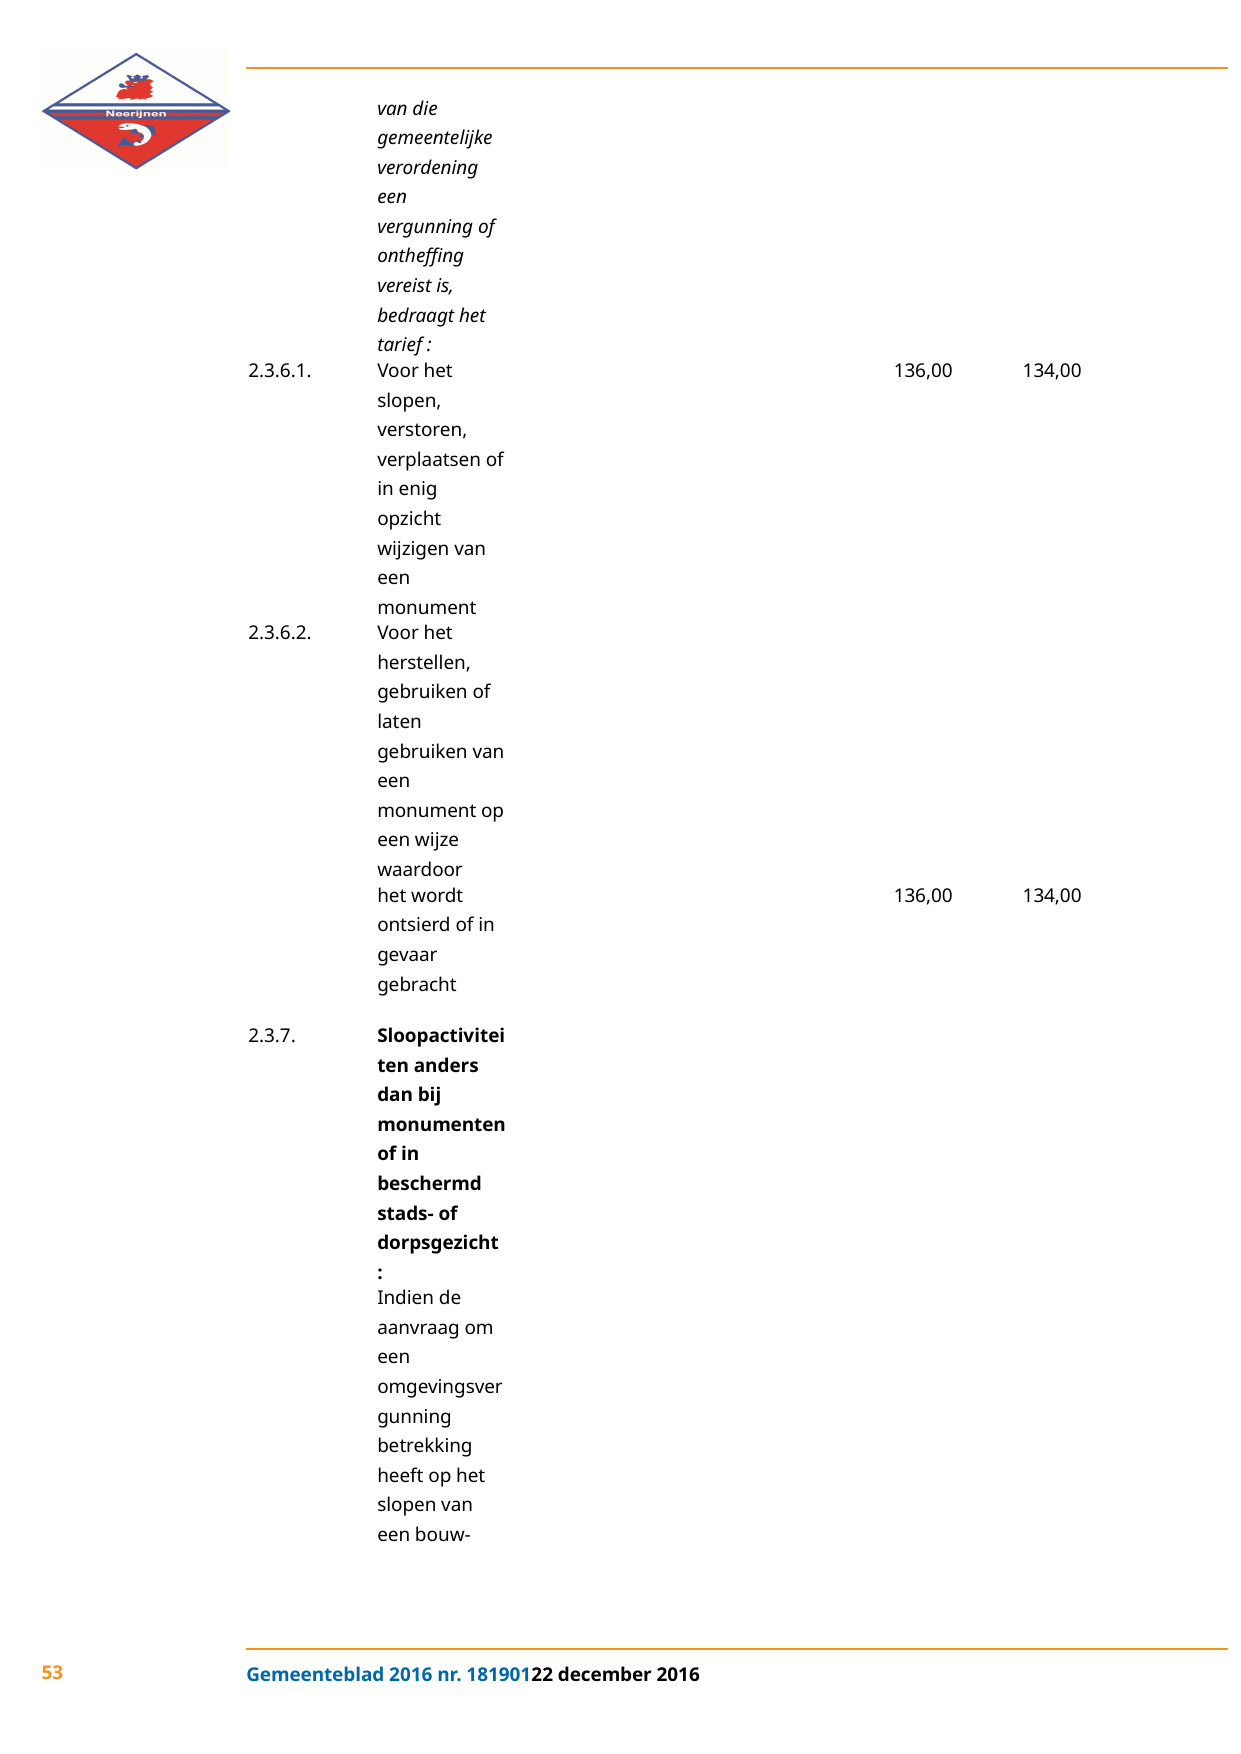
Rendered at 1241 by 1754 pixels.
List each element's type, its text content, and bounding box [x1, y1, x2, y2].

table_cell [764, 996, 893, 1022]
table_cell 2.3.6.2. [248, 620, 377, 882]
table_cell [1023, 996, 1152, 1022]
table_cell [1023, 1285, 1152, 1547]
table_cell [894, 95, 1022, 357]
table_cell [1023, 95, 1152, 357]
table_cell 134,00 [1023, 357, 1152, 619]
picture [41, 47, 231, 172]
table_cell 134,00 [1023, 882, 1152, 996]
table_cell [506, 996, 635, 1022]
table_cell [1023, 620, 1152, 882]
table_cell [506, 357, 635, 619]
table_cell [1023, 1022, 1152, 1284]
table_cell [894, 1022, 1022, 1284]
table_cell [635, 1285, 764, 1547]
table_cell [635, 620, 764, 882]
table_cell het wordt ontsierd of in gevaar gebracht [377, 882, 506, 996]
table_cell [635, 95, 764, 357]
table_cell 136,00 [894, 882, 1022, 996]
table_cell [635, 1022, 764, 1284]
table_cell [764, 95, 893, 357]
table_cell 2.3.6.1. [248, 357, 377, 619]
table_cell [506, 95, 635, 357]
table_cell [894, 996, 1022, 1022]
table_cell Voor het slopen, verstoren, verplaatsen of in enig opzicht wijzigen van een monument [377, 357, 506, 619]
table_cell [764, 882, 893, 996]
table_cell [248, 882, 377, 996]
table_cell [635, 357, 764, 619]
table_cell [248, 95, 377, 357]
table_cell [248, 1285, 377, 1547]
table_cell [506, 882, 635, 996]
table_cell [764, 357, 893, 619]
table_cell [764, 620, 893, 882]
table_cell [764, 1022, 893, 1284]
table_cell Voor het herstellen, gebruiken of laten gebruiken van een monument op een wijze waardoor [377, 620, 506, 882]
table_cell 2.3.7. [248, 1022, 377, 1284]
table_cell [635, 882, 764, 996]
table_cell [764, 1285, 893, 1547]
table_cell Indien de aanvraag om een omgevingsvergunning betrekking heeft op het slopen van een bouw- [377, 1285, 506, 1547]
table_cell [248, 996, 377, 1022]
table_cell Sloopactiviteiten anders dan bij monumenten of in beschermd stads- of dorpsgezicht : [377, 1022, 506, 1284]
table_cell [506, 1022, 635, 1284]
table_cell [894, 1285, 1022, 1547]
table_cell [506, 1285, 635, 1547]
table_cell van die gemeentelijke verordening een vergunning of ontheffing vereist is, bedraagt het tarief : [377, 95, 506, 357]
table_cell [635, 996, 764, 1022]
table_cell [894, 620, 1022, 882]
table_cell 136,00 [894, 357, 1022, 619]
table_cell [377, 996, 506, 1022]
table_cell [506, 620, 635, 882]
